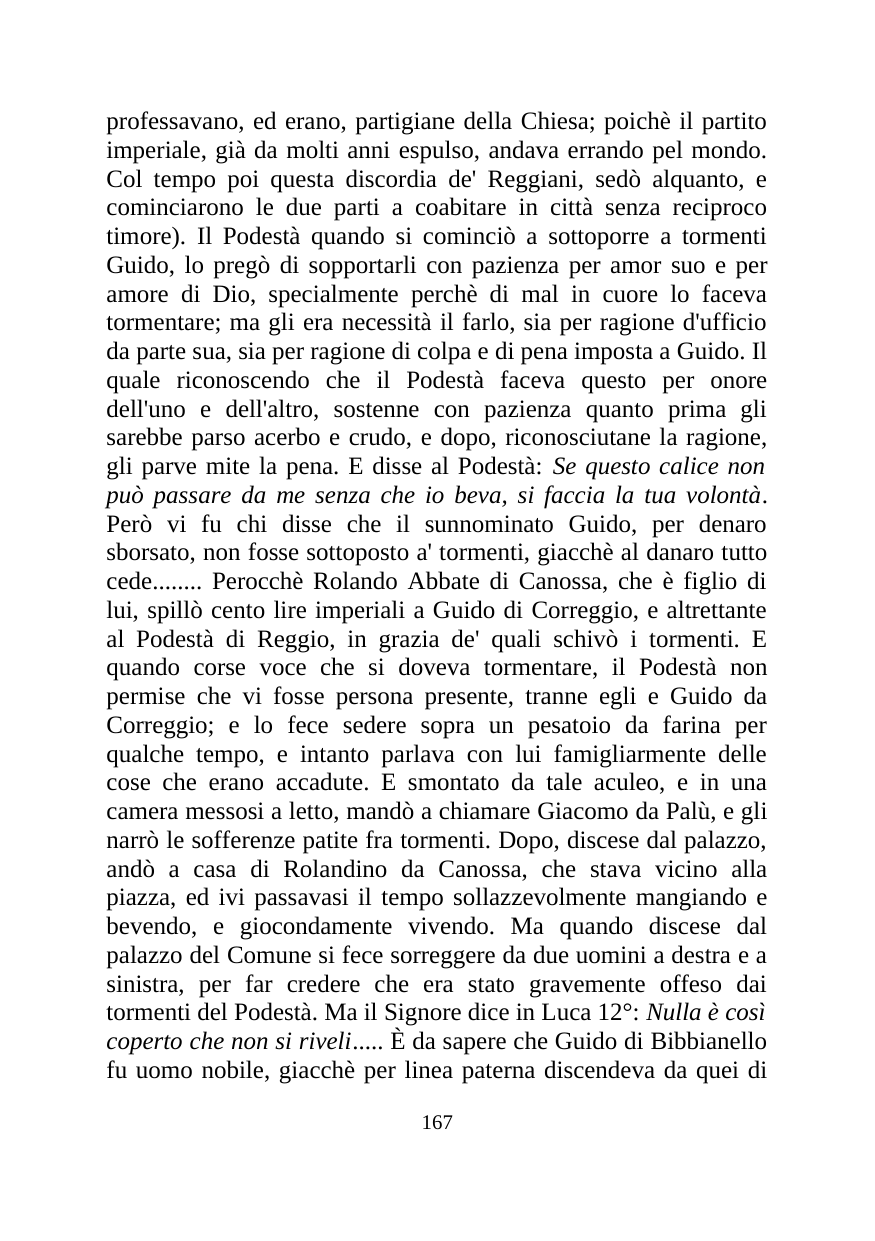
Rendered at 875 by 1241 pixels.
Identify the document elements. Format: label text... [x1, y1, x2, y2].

text professavano, ed erano, partigiane della Chiesa; poichè il partito imperiale, già da molti anni espulso, andava errando pel mondo. Col tempo poi questa discordia de' Reggiani, sedò alquanto, e cominciarono le due parti a coabitare in città senza reciproco timore). Il Podestà quando si cominciò a sottoporre a tormenti Guido, lo pregò di sopportarli con pazienza per amor suo e per amore di Dio, specialmente perchè di mal in cuore lo faceva tormentare; ma gli era necessità il farlo, sia per ragione d'ufficio da parte sua, sia per ragione di colpa e di pena imposta a Guido. Il quale riconoscendo che il Podestà faceva questo per onore dell'uno e dell'altro, sostenne con pazienza quanto prima gli sarebbe parso acerbo e crudo, e dopo, riconosciutane la ragione, gli parve mite la pena. E disse al Podestà: Se questo calice non può passare da me senza che io beva, si faccia la tua volontà. Però vi fu chi disse che il sunnominato Guido, per denaro sborsato, non fosse sottoposto a' tormenti, giacchè al danaro tutto cede........ Perocchè Rolando Abbate di Canossa, che è figlio di lui, spillò cento lire imperiali a Guido di Correggio, e altrettante al Podestà di Reggio, in grazia de' quali schivò i tormenti. E quando corse voce che si doveva tormentare, il Podestà non permise che vi fosse persona presente, tranne egli e Guido da Correggio; e lo fece sedere sopra un pesatoio da farina per qualche tempo, e intanto parlava con lui famigliarmente delle cose che erano accadute. E smontato da tale aculeo, e in una camera messosi a letto, mandò a chiamare Giacomo da Palù, e gli narrò le sofferenze patite fra tormenti. Dopo, discese dal palazzo, andò a casa di Rolandino da Canossa, che stava vicino alla piazza, ed ivi passavasi il tempo sollazzevolmente mangiando e bevendo, e giocondamente vivendo. Ma quando discese dal palazzo del Comune si fece sorreggere da due uomini a destra e a sinistra, per far credere che era stato gravemente offeso dai tormenti del Podestà. Ma il Signore dice in Luca 12°: Nulla è così coperto che non si riveli..... È da sapere che Guido di Bibbianello fu uomo nobile, giacchè per linea paterna discendeva da quei di [106, 106, 768, 1084]
